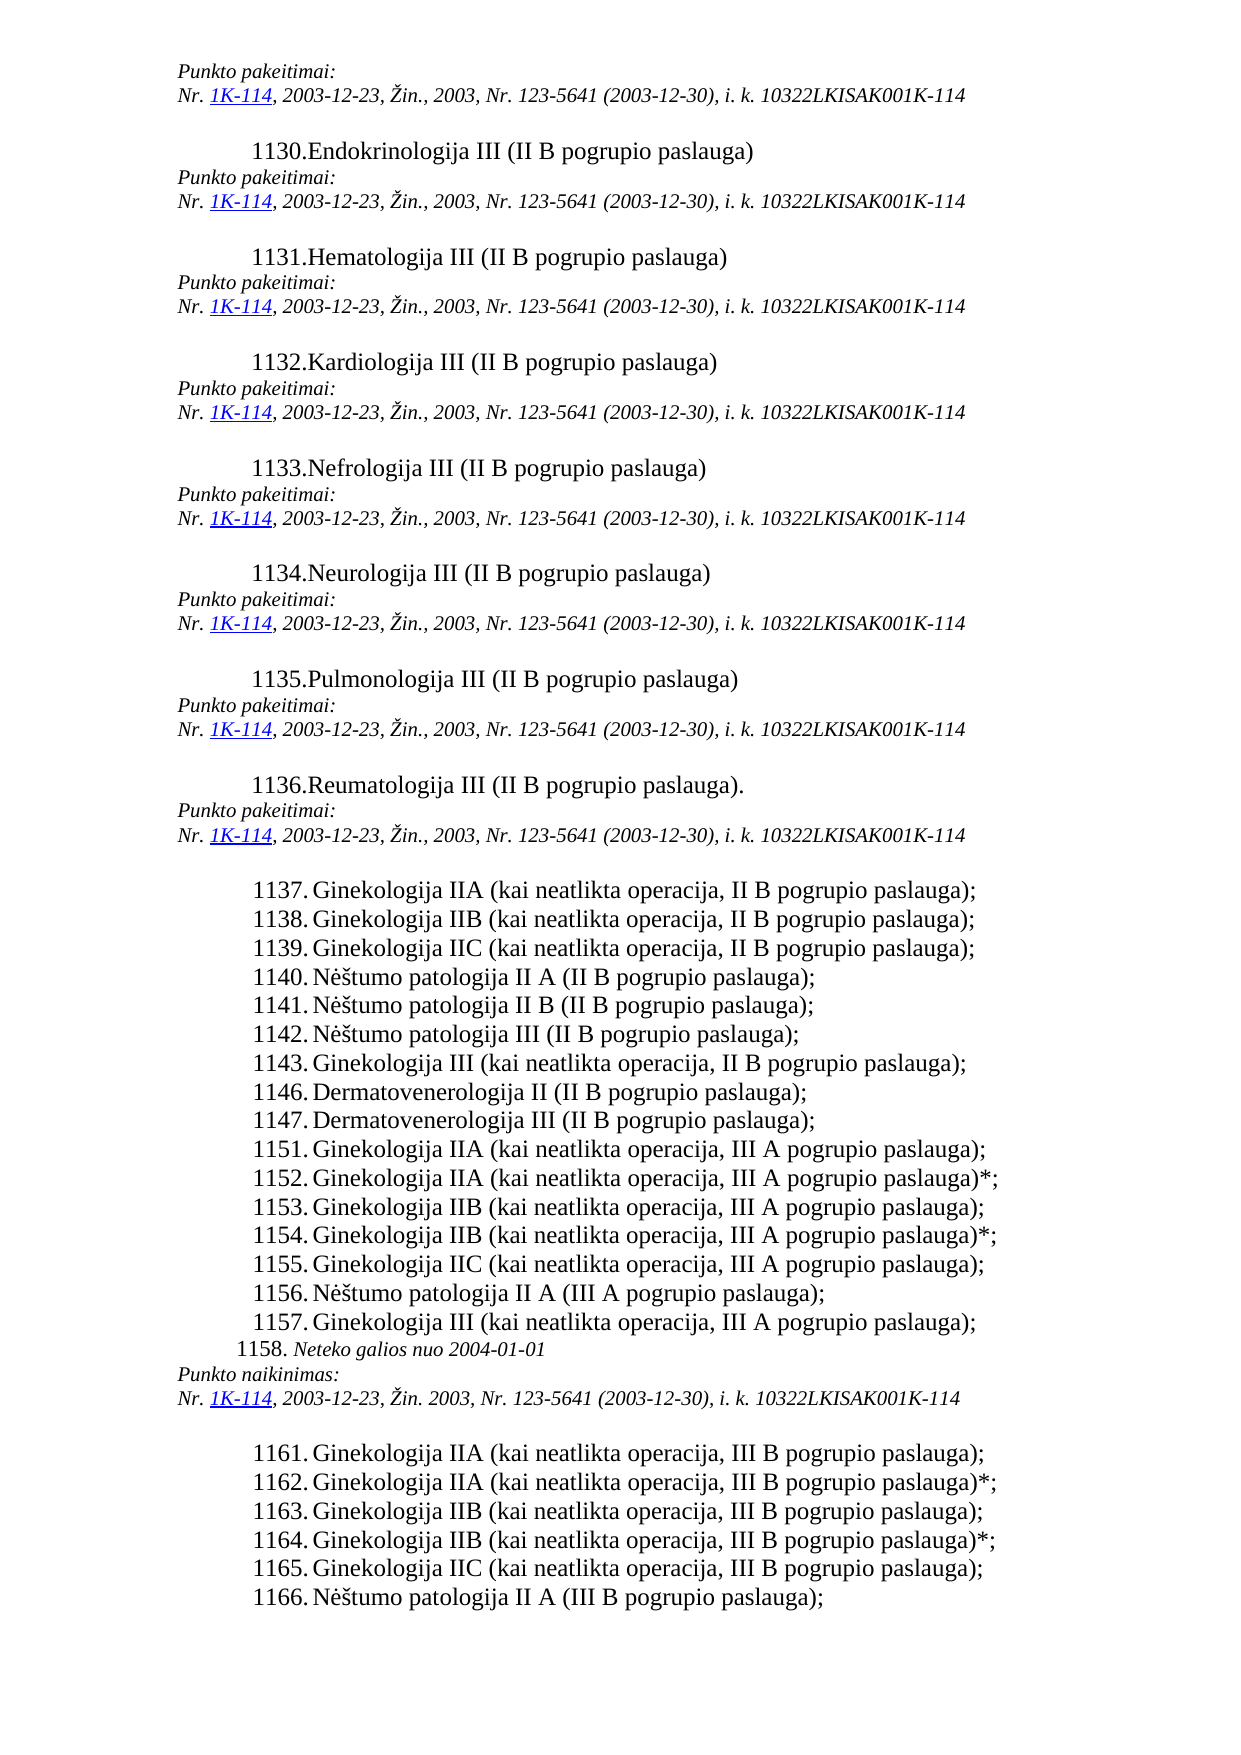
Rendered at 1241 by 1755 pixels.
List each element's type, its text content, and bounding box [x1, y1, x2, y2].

text Nr. 1K-114, 2003-12-23, Žin., 2003, Nr. 123-5641 (2003-12-30), i. k. 10322LKISAK001K-114 [177, 822, 1181, 847]
text 1142. Nėštumo patologija III (II B pogrupio paslauga); [177, 1019, 1181, 1048]
text Nr. 1K-114, 2003-12-23, Žin., 2003, Nr. 123-5641 (2003-12-30), i. k. 10322LKISAK001K-114 [177, 294, 1181, 318]
text 1155. Ginekologija IIC (kai neatlikta operacija, III A pogrupio paslauga); [177, 1249, 1181, 1278]
text 1158. Neteko galios nuo 2004-01-01 [177, 1335, 1181, 1362]
text 1138. Ginekologija IIB (kai neatlikta operacija, II B pogrupio paslauga); [177, 904, 1181, 933]
text 1153. Ginekologija IIB (kai neatlikta operacija, III A pogrupio paslauga); [177, 1192, 1181, 1220]
text Nr. 1K-114, 2003-12-23, Žin., 2003, Nr. 123-5641 (2003-12-30), i. k. 10322LKISAK001K-114 [177, 400, 1181, 424]
text 1163. Ginekologija IIB (kai neatlikta operacija, III B pogrupio paslauga); [177, 1496, 1181, 1525]
text 1161. Ginekologija IIA (kai neatlikta operacija, III B pogrupio paslauga); [177, 1438, 1181, 1467]
text 1152. Ginekologija IIA (kai neatlikta operacija, III A pogrupio paslauga)*; [177, 1163, 1181, 1192]
text 1131.Hematologija III (II B pogrupio paslauga) [177, 242, 1181, 270]
text 1134.Neurologija III (II B pogrupio paslauga) [177, 558, 1181, 587]
text Punkto pakeitimai: [177, 59, 1181, 83]
text 1133.Nefrologija III (II B pogrupio paslauga) [177, 453, 1181, 482]
text Nr. 1K-114, 2003-12-23, Žin. 2003, Nr. 123-5641 (2003-12-30), i. k. 10322LKISAK001K-114 [177, 1386, 1181, 1410]
text 1143. Ginekologija III (kai neatlikta operacija, II B pogrupio paslauga); [177, 1048, 1181, 1077]
text 1132.Kardiologija III (II B pogrupio paslauga) [177, 347, 1181, 376]
text 1147. Dermatovenerologija III (II B pogrupio paslauga); [177, 1105, 1181, 1134]
text Punkto pakeitimai: [177, 376, 1181, 400]
text Punkto pakeitimai: [177, 270, 1181, 294]
text 1156. Nėštumo patologija II A (III A pogrupio paslauga); [177, 1278, 1181, 1307]
text Nr. 1K-114, 2003-12-23, Žin., 2003, Nr. 123-5641 (2003-12-30), i. k. 10322LKISAK001K-114 [177, 506, 1181, 530]
text 1139. Ginekologija IIC (kai neatlikta operacija, II B pogrupio paslauga); [177, 933, 1181, 962]
text 1154. Ginekologija IIB (kai neatlikta operacija, III A pogrupio paslauga)*; [177, 1220, 1181, 1249]
text 1162. Ginekologija IIA (kai neatlikta operacija, III B pogrupio paslauga)*; [177, 1467, 1181, 1496]
text Nr. 1K-114, 2003-12-23, Žin., 2003, Nr. 123-5641 (2003-12-30), i. k. 10322LKISAK001K-114 [177, 189, 1181, 213]
text 1164. Ginekologija IIB (kai neatlikta operacija, III B pogrupio paslauga)*; [177, 1525, 1181, 1553]
text Nr. 1K-114, 2003-12-23, Žin., 2003, Nr. 123-5641 (2003-12-30), i. k. 10322LKISAK001K-114 [177, 717, 1181, 741]
text Punkto pakeitimai: [177, 587, 1181, 611]
text 1141. Nėštumo patologija II B (II B pogrupio paslauga); [177, 990, 1181, 1019]
text 1140. Nėštumo patologija II A (II B pogrupio paslauga); [177, 962, 1181, 990]
text Nr. 1K-114, 2003-12-23, Žin., 2003, Nr. 123-5641 (2003-12-30), i. k. 10322LKISAK001K-114 [177, 611, 1181, 635]
text 1166. Nėštumo patologija II A (III B pogrupio paslauga); [177, 1582, 1181, 1611]
text Punkto pakeitimai: [177, 165, 1181, 189]
text Punkto pakeitimai: [177, 798, 1181, 822]
text 1136.Reumatologija III (II B pogrupio paslauga). [177, 770, 1181, 798]
text Punkto naikinimas: [177, 1362, 1181, 1386]
text Nr. 1K-114, 2003-12-23, Žin., 2003, Nr. 123-5641 (2003-12-30), i. k. 10322LKISAK001K-114 [177, 83, 1181, 107]
text Punkto pakeitimai: [177, 693, 1181, 717]
text 1135.Pulmonologija III (II B pogrupio paslauga) [177, 664, 1181, 693]
text 1157. Ginekologija III (kai neatlikta operacija, III A pogrupio paslauga); [177, 1307, 1181, 1335]
text 1130.Endokrinologija III (II B pogrupio paslauga) [177, 136, 1181, 165]
text 1165. Ginekologija IIC (kai neatlikta operacija, III B pogrupio paslauga); [177, 1553, 1181, 1582]
text Punkto pakeitimai: [177, 482, 1181, 506]
text 1151. Ginekologija IIA (kai neatlikta operacija, III A pogrupio paslauga); [177, 1134, 1181, 1163]
text 1146. Dermatovenerologija II (II B pogrupio paslauga); [177, 1077, 1181, 1105]
text 1137. Ginekologija IIA (kai neatlikta operacija, II B pogrupio paslauga); [177, 875, 1181, 904]
